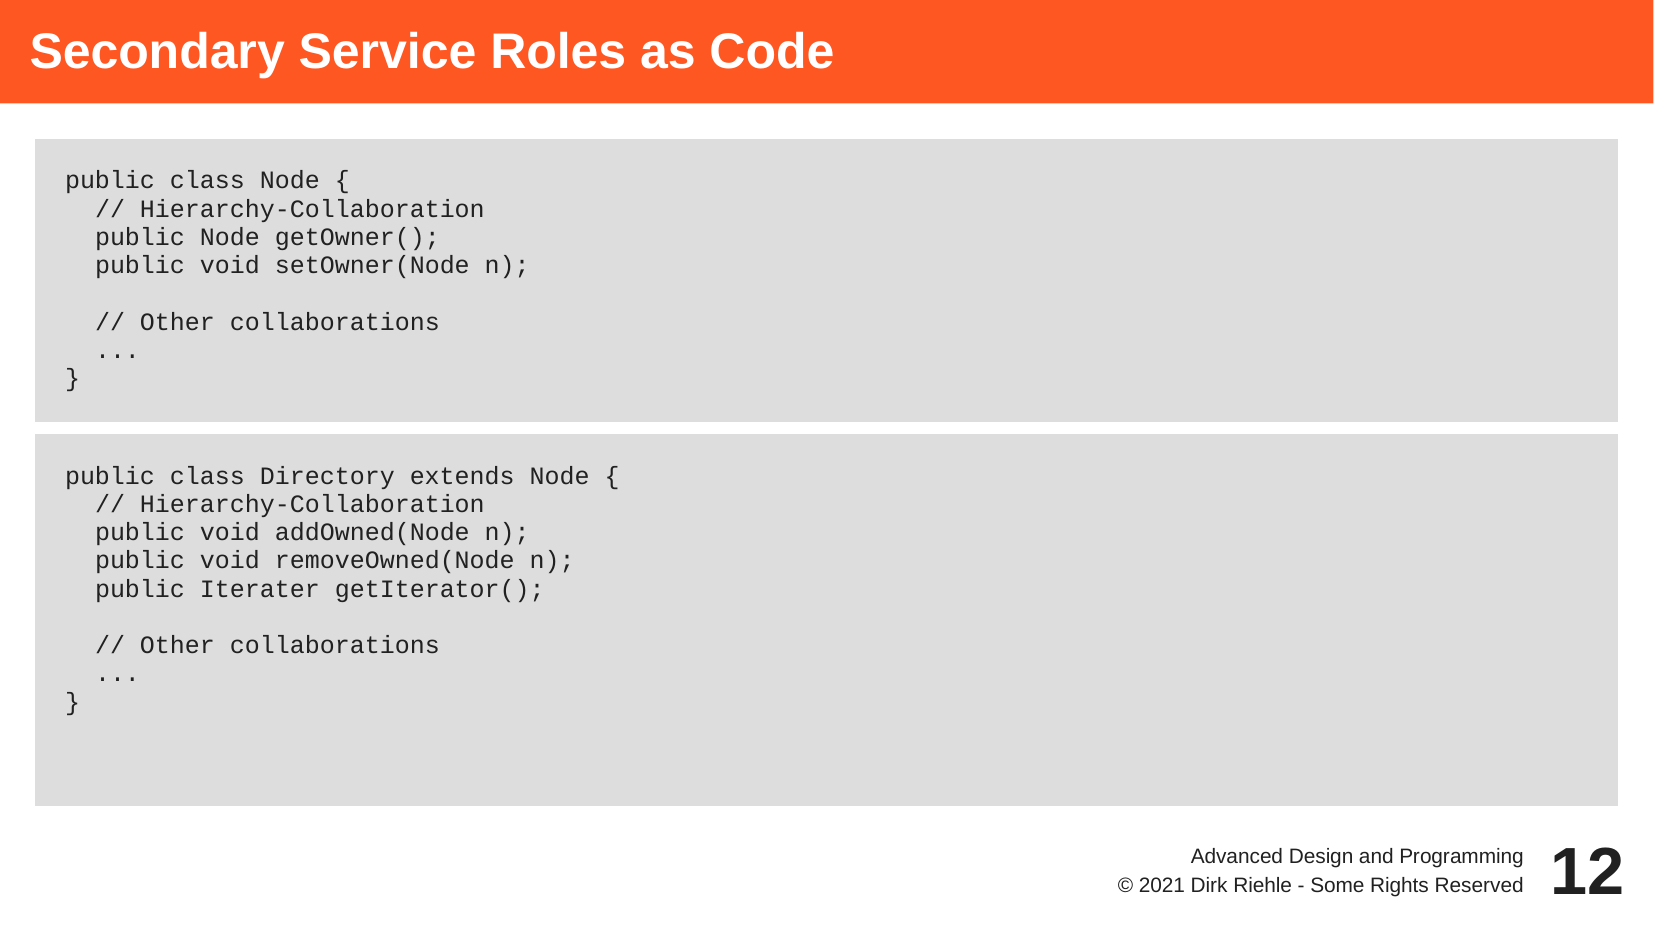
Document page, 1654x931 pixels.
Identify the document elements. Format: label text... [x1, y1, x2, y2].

list public class Directory extends Node { // Hierarchy-Collaboration public void addOwned(Node n); public void removeOwned(Node n); public Iterater getIterator(); // Other collaborations ... } [29, 428, 1625, 813]
title Secondary Service Roles as Code [0, 0, 1654, 104]
list public class Node { // Hierarchy-Collaboration public Node getOwner(); public void setOwner(Node n); // Other collaborations ... } [29, 132, 1625, 422]
